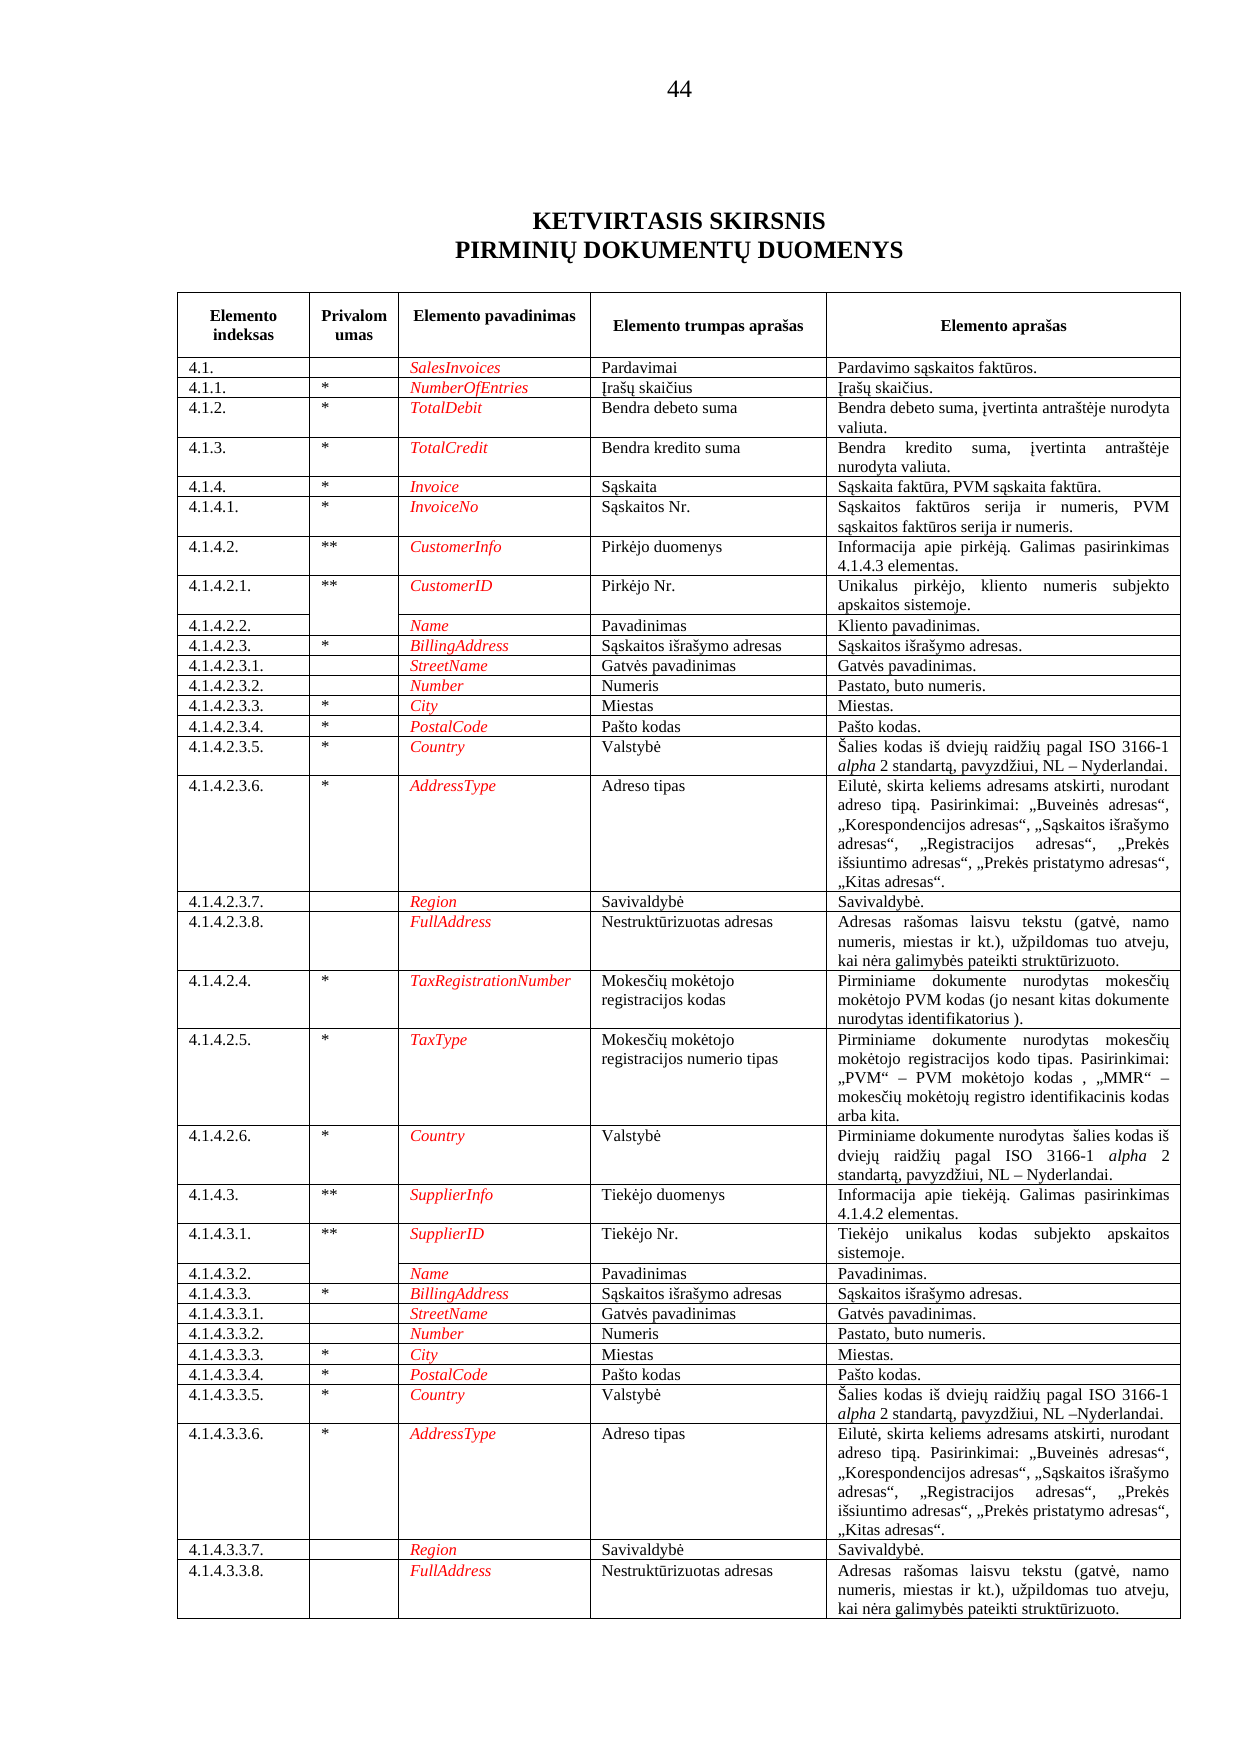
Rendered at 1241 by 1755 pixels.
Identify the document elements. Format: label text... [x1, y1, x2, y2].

table_cell [310, 1324, 398, 1343]
table_cell StreetName [399, 1304, 590, 1323]
table_cell TotalCredit [399, 438, 590, 476]
table_cell Country [399, 737, 590, 775]
table_header Elemento pavadinimas [399, 293, 590, 357]
table_cell Sąskaitos išrašymo adresas [591, 1284, 826, 1303]
table_cell 4.1.4.3.3.1. [178, 1304, 309, 1323]
table_cell * [310, 1365, 398, 1384]
table_cell Pirkėjo duomenys [591, 537, 826, 575]
table_cell 4.1.4.2.6. [178, 1126, 309, 1184]
table_cell Valstybė [591, 1126, 826, 1184]
table_cell 4.1.4.3.3.4. [178, 1365, 309, 1384]
table_cell [310, 358, 398, 377]
table_cell Pirkėjo Nr. [591, 576, 826, 614]
table_cell City [399, 696, 590, 715]
table_cell PostalCode [399, 716, 590, 736]
table_cell Pašto kodas. [827, 716, 1180, 736]
table_cell Unikalus pirkėjo, kliento numeris subjekto apskaitos sistemoje. [827, 576, 1180, 614]
table_cell Informacija apie pirkėją. Galimas pasirinkimas 4.1.4.3 elementas. [827, 537, 1180, 575]
table_cell Pardavimo sąskaitos faktūros. [827, 358, 1180, 377]
table_cell * [310, 438, 398, 476]
table_cell 4.1.3. [178, 438, 309, 476]
table_cell Kliento pavadinimas. [827, 615, 1180, 634]
table_cell Bendra debeto suma, įvertinta antraštėje nurodyta valiuta. [827, 398, 1180, 437]
table_cell 4.1.4.3.3.3. [178, 1344, 309, 1363]
table_cell * [310, 378, 398, 397]
table_cell Mokesčių mokėtojo registracijos kodas [591, 971, 826, 1028]
table_cell Pastato, buto numeris. [827, 676, 1180, 695]
table_cell Pardavimai [591, 358, 826, 377]
table_cell Sąskaitos faktūros serija ir numeris, PVM sąskaitos faktūros serija ir numeris. [827, 497, 1180, 536]
table_cell Pavadinimas [591, 615, 826, 634]
table_cell Mokesčių mokėtojo registracijos numerio tipas [591, 1029, 826, 1125]
table_cell Adresas rašomas laisvu tekstu (gatvė, namo numeris, miestas ir kt.), užpildomas tuo atveju, kai nėra galimybės pateikti struktūrizuoto. [827, 912, 1180, 970]
table_cell Number [399, 676, 590, 695]
table_cell * [310, 497, 398, 536]
table_cell Sąskaitos išrašymo adresas [591, 636, 826, 655]
table_cell 4.1.1. [178, 378, 309, 397]
table_cell NumberOfEntries [399, 378, 590, 397]
table_cell Eilutė, skirta keliems adresams atskirti, nurodant adreso tipą. Pasirinkimai: „Buveinės adresas“, „Korespondencijos adresas“, „Sąskaitos išrašymo adresas“, „Registracijos adresas“, „Prekės išsiuntimo adresas“, „Prekės pristatymo adresas“, „Kitas adresas“. [827, 1424, 1180, 1539]
table_cell 4.1.4.2. [178, 537, 309, 575]
table_cell TaxType [399, 1029, 590, 1125]
table_cell Invoice [399, 477, 590, 496]
table_cell Tiekėjo Nr. [591, 1224, 826, 1262]
table_cell 4.1.4.2.3. [178, 636, 309, 655]
table_cell Sąskaita faktūra, PVM sąskaita faktūra. [827, 477, 1180, 496]
table_cell 4.1.4.3.2. [178, 1264, 309, 1283]
table_cell SupplierInfo [399, 1185, 590, 1223]
table_cell AddressType [399, 1424, 590, 1539]
table_cell Pašto kodas [591, 716, 826, 736]
table_cell * [310, 477, 398, 496]
table_cell Tiekėjo duomenys [591, 1185, 826, 1223]
table_cell 4.1.4.3.3.2. [178, 1324, 309, 1343]
table_cell ** [310, 537, 398, 575]
table_cell Bendra kredito suma, įvertinta antraštėje nurodyta valiuta. [827, 438, 1180, 476]
table_cell BillingAddress [399, 1284, 590, 1303]
table_cell * [310, 716, 398, 736]
table_cell Tiekėjo unikalus kodas subjekto apskaitos sistemoje. [827, 1224, 1180, 1262]
table_cell Valstybė [591, 737, 826, 775]
table_cell 4.1.4.2.3.5. [178, 737, 309, 775]
table_cell Pašto kodas [591, 1365, 826, 1384]
table_cell 4.1.4.1. [178, 497, 309, 536]
table_cell Sąskaitos išrašymo adresas. [827, 636, 1180, 655]
table_cell Name [399, 615, 590, 634]
table_cell Nestruktūrizuotas adresas [591, 912, 826, 970]
table_cell 4.1. [178, 358, 309, 377]
table_cell Pirminiame dokumente nurodytas mokesčių mokėtojo PVM kodas (jo nesant kitas dokumente nurodytas identifikatorius ). [827, 971, 1180, 1028]
table_cell 4.1.4.2.3.3. [178, 696, 309, 715]
table_cell Eilutė, skirta keliems adresams atskirti, nurodant adreso tipą. Pasirinkimai: „Buveinės adresas“, „Korespondencijos adresas“, „Sąskaitos išrašymo adresas“, „Registracijos adresas“, „Prekės išsiuntimo adresas“, „Prekės pristatymo adresas“, „Kitas adresas“. [827, 776, 1180, 891]
table_cell 4.1.4.3. [178, 1185, 309, 1223]
table_cell [310, 1540, 398, 1559]
table_cell 4.1.4.3.3.6. [178, 1424, 309, 1539]
table_cell 4.1.4.2.3.2. [178, 676, 309, 695]
table_cell Numeris [591, 1324, 826, 1343]
table_cell Savivaldybė [591, 1540, 826, 1559]
table_cell [310, 892, 398, 911]
table_cell Adreso tipas [591, 776, 826, 891]
table_cell 4.1.4.2.3.1. [178, 656, 309, 675]
table_cell Miestas [591, 696, 826, 715]
table_cell * [310, 1126, 398, 1184]
table_cell Miestas [591, 1344, 826, 1363]
table_cell * [310, 737, 398, 775]
table_cell 4.1.4.2.3.6. [178, 776, 309, 891]
table_header Elemento aprašas [827, 293, 1180, 357]
table_cell 4.1.4.2.3.8. [178, 912, 309, 970]
table_cell [310, 1304, 398, 1323]
table_cell Sąskaitos Nr. [591, 497, 826, 536]
table_cell * [310, 1424, 398, 1539]
table_cell Valstybė [591, 1385, 826, 1423]
table_cell 4.1.4.2.4. [178, 971, 309, 1028]
table_cell Region [399, 892, 590, 911]
table_cell FullAddress [399, 1560, 590, 1618]
table_cell TaxRegistrationNumber [399, 971, 590, 1028]
table_cell Pastato, buto numeris. [827, 1324, 1180, 1343]
table_cell Įrašų skaičius. [827, 378, 1180, 397]
table_cell Gatvės pavadinimas. [827, 1304, 1180, 1323]
table_cell Bendra kredito suma [591, 438, 826, 476]
table_cell 4.1.4.3.3.8. [178, 1560, 309, 1618]
table_cell BillingAddress [399, 636, 590, 655]
table_cell ** [310, 1185, 398, 1223]
table_cell 4.1.4.3.3.7. [178, 1540, 309, 1559]
table_cell * [310, 1284, 398, 1303]
table_cell 4.1.4.2.5. [178, 1029, 309, 1125]
table_cell Name [399, 1264, 590, 1283]
table_cell ** [310, 576, 398, 634]
table_cell Sąskaitos išrašymo adresas. [827, 1284, 1180, 1303]
table_cell Miestas. [827, 1344, 1180, 1363]
table_cell Numeris [591, 676, 826, 695]
table_cell [310, 1560, 398, 1618]
table_header Privalomumas [310, 293, 398, 357]
table_cell Pašto kodas. [827, 1365, 1180, 1384]
table_cell [310, 676, 398, 695]
table_cell Adresas rašomas laisvu tekstu (gatvė, namo numeris, miestas ir kt.), užpildomas tuo atveju, kai nėra galimybės pateikti struktūrizuoto. [827, 1560, 1180, 1618]
table_cell AddressType [399, 776, 590, 891]
table_header Elemento trumpas aprašas [591, 293, 826, 357]
table_cell Adreso tipas [591, 1424, 826, 1539]
table_cell Savivaldybė [591, 892, 826, 911]
table_cell * [310, 776, 398, 891]
table_cell SupplierID [399, 1224, 590, 1262]
table_cell Pavadinimas [591, 1264, 826, 1283]
table_cell TotalDebit [399, 398, 590, 437]
table_cell Gatvės pavadinimas. [827, 656, 1180, 675]
table_cell * [310, 1344, 398, 1363]
table_cell Region [399, 1540, 590, 1559]
table_cell * [310, 398, 398, 437]
table_cell * [310, 1029, 398, 1125]
table_cell Miestas. [827, 696, 1180, 715]
table_cell Number [399, 1324, 590, 1343]
table_cell Country [399, 1385, 590, 1423]
table_cell City [399, 1344, 590, 1363]
table_cell 4.1.4.2.3.4. [178, 716, 309, 736]
table_cell Pirminiame dokumente nurodytas mokesčių mokėtojo registracijos kodo tipas. Pasirinkimai: „PVM“ – PVM mokėtojo kodas , „MMR“ –mokesčių mokėtojų registro identifikacinis kodas arba kita. [827, 1029, 1180, 1125]
table_cell CustomerInfo [399, 537, 590, 575]
table_cell Šalies kodas iš dviejų raidžių pagal ISO 3166-1 alpha 2 standartą, pavyzdžiui, NL –Nyderlandai. [827, 1385, 1180, 1423]
table_cell Informacija apie tiekėją. Galimas pasirinkimas 4.1.4.2 elementas. [827, 1185, 1180, 1223]
table_cell StreetName [399, 656, 590, 675]
table_cell 4.1.4.3.1. [178, 1224, 309, 1262]
table_cell PostalCode [399, 1365, 590, 1384]
table_cell * [310, 1385, 398, 1423]
table_cell SalesInvoices [399, 358, 590, 377]
table_cell Savivaldybė. [827, 892, 1180, 911]
table_cell Nestruktūrizuotas adresas [591, 1560, 826, 1618]
table_cell 4.1.4. [178, 477, 309, 496]
table_cell 4.1.2. [178, 398, 309, 437]
table_cell Bendra debeto suma [591, 398, 826, 437]
table_cell Šalies kodas iš dviejų raidžių pagal ISO 3166-1 alpha 2 standartą, pavyzdžiui, NL – Nyderlandai. [827, 737, 1180, 775]
text KETVIRTASIS SKIRSNIS [177, 206, 1181, 235]
table_cell 4.1.4.2.1. [178, 576, 309, 614]
table_header Elemento indeksas [178, 293, 309, 357]
table_cell Pirminiame dokumente nurodytas šalies kodas iš dviejų raidžių pagal ISO 3166-1 alpha 2 standartą, pavyzdžiui, NL – Nyderlandai. [827, 1126, 1180, 1184]
table_cell Sąskaita [591, 477, 826, 496]
table_cell Gatvės pavadinimas [591, 1304, 826, 1323]
table_cell [310, 912, 398, 970]
table_cell ** [310, 1224, 398, 1283]
table_cell * [310, 636, 398, 655]
table_cell InvoiceNo [399, 497, 590, 536]
table_cell Įrašų skaičius [591, 378, 826, 397]
table_cell Country [399, 1126, 590, 1184]
table_cell [310, 656, 398, 675]
table_cell FullAddress [399, 912, 590, 970]
text PIRMINIŲ DOKUMENTŲ DUOMENYS [177, 235, 1181, 263]
table_cell Gatvės pavadinimas [591, 656, 826, 675]
table_cell CustomerID [399, 576, 590, 614]
table_cell Savivaldybė. [827, 1540, 1180, 1559]
table_cell 4.1.4.3.3. [178, 1284, 309, 1303]
table_cell 4.1.4.2.3.7. [178, 892, 309, 911]
table_cell * [310, 971, 398, 1028]
table_cell * [310, 696, 398, 715]
table_cell Pavadinimas. [827, 1264, 1180, 1283]
table_cell 4.1.4.3.3.5. [178, 1385, 309, 1423]
table_cell 4.1.4.2.2. [178, 615, 309, 634]
